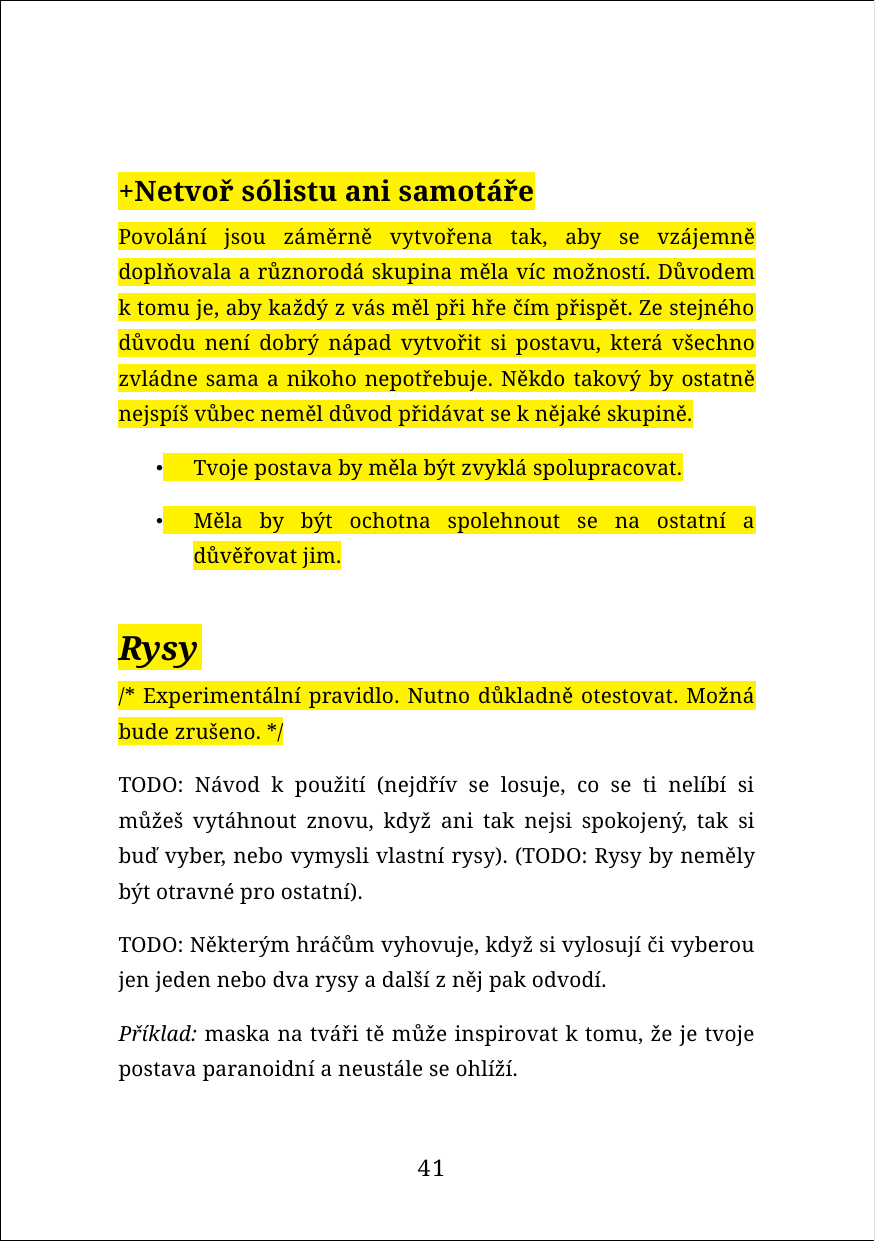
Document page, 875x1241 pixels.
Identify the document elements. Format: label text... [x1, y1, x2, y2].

subtitle Rysy [118, 624, 756, 670]
text Povolání jsou záměrně vytvořena tak, aby se vzájemně doplňovala a různorodá skupina měla víc možností. Důvodem k tomu je, aby každý z vás měl při hře čím přispět. Ze stejného důvodu není dobrý nápad vytvořit si postavu, která všechno zvládne sama a nikoho nepotřebuje. Někdo takový by ostatně nejspíš vůbec neměl důvod přidávat se k nějaké skupině. [118, 222, 756, 428]
subtitle +Netvoř sólistu ani samotáře [118, 172, 756, 210]
text TODO: Některým hráčům vyhovuje, když si vylosují či vyberou jen jeden nebo dva rysy a další z něj pak odvodí. [118, 930, 756, 994]
text /* Experimentální pravidlo. Nutno důkladně otestovat. Možná bude zrušeno. */ [118, 681, 756, 745]
list Měla by být ochotna spolehnout se na ostatní a důvěřovat jim. [156, 506, 756, 570]
text Příklad: maska na tváři tě může inspirovat k tomu, že je tvoje postava paranoidní a neustále se ohlíží. [118, 1019, 756, 1083]
list Tvoje postava by měla být zvyklá spolupracovat. [156, 453, 756, 481]
text TODO: Návod k použití (nejdřív se losuje, co se ti nelíbí si můžeš vytáhnout znovu, když ani tak nejsi spokojený, tak si buď vyber, nebo vymysli vlastní rysy). (TODO: Rysy by neměly být otravné pro ostatní). [118, 770, 756, 905]
